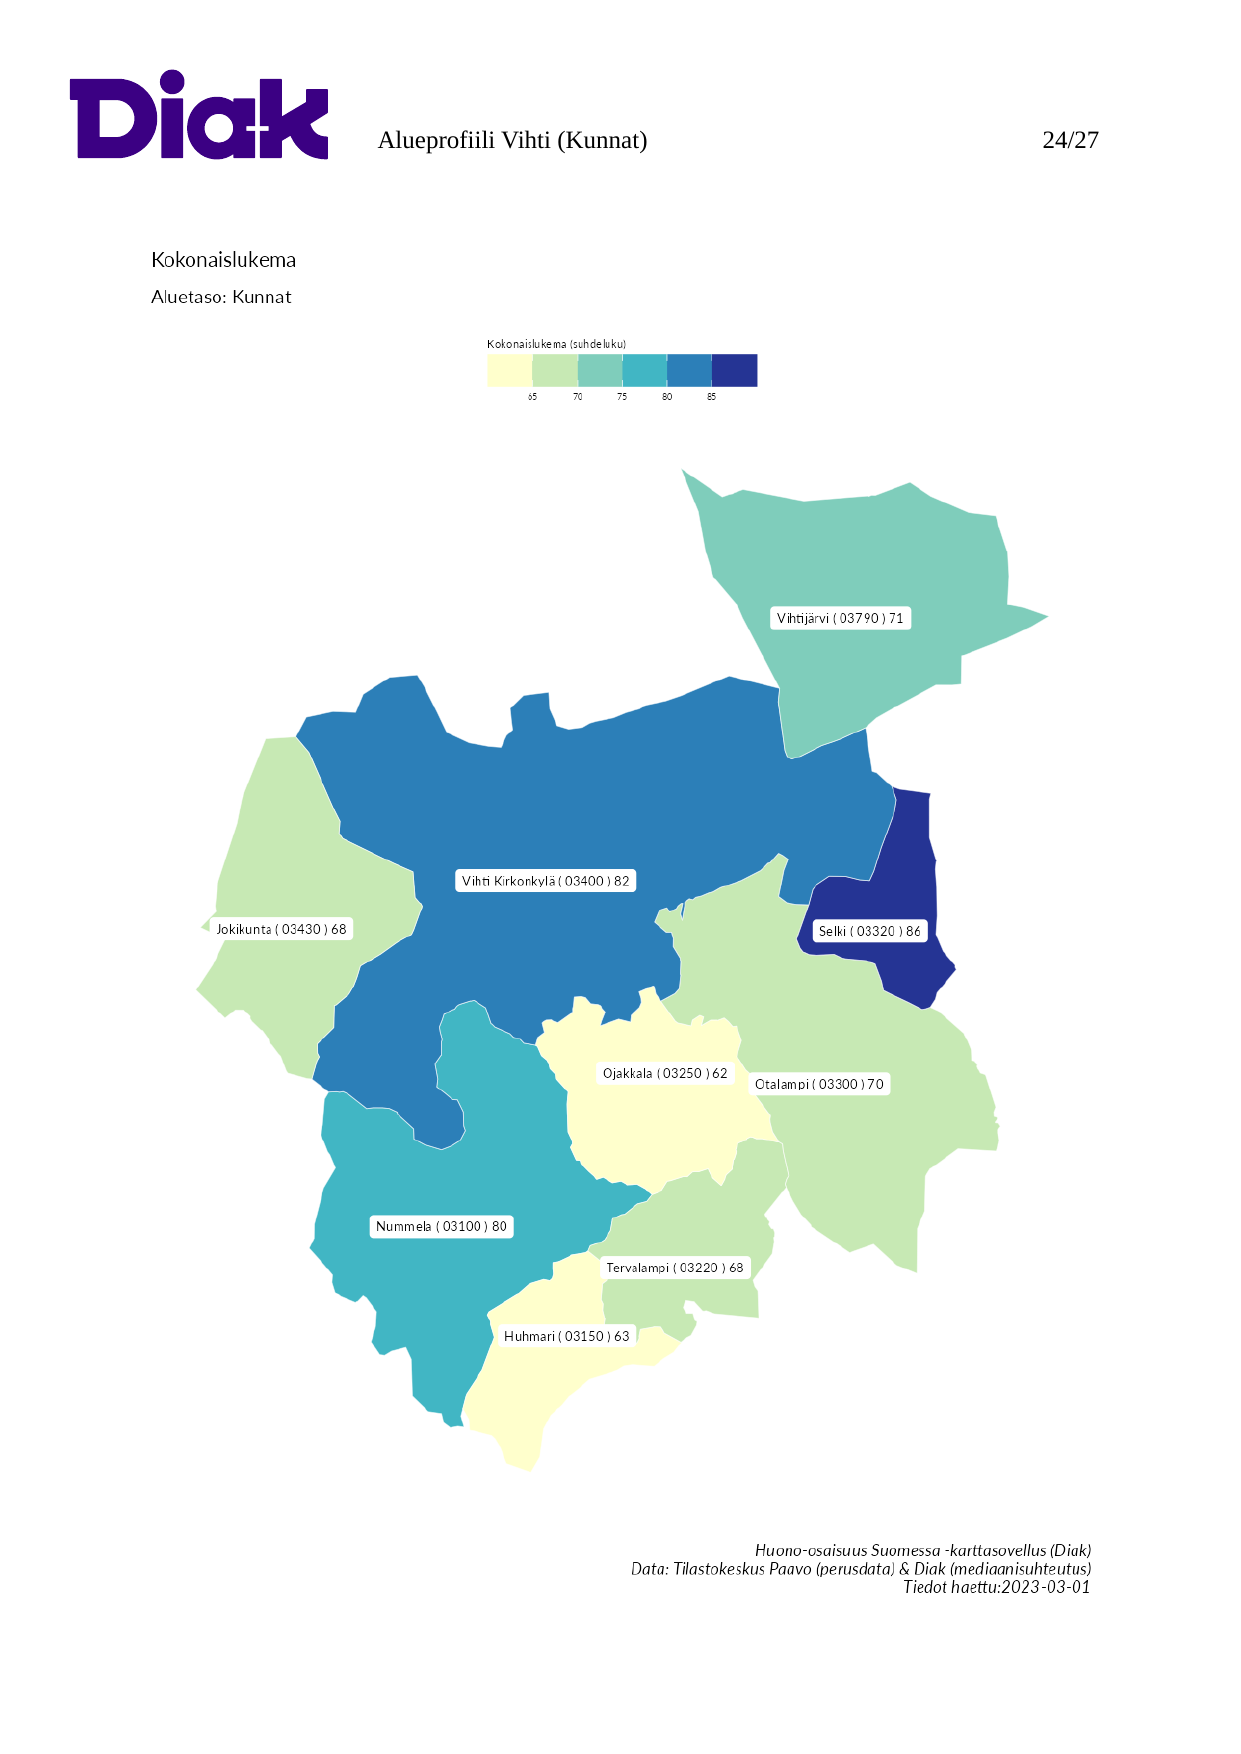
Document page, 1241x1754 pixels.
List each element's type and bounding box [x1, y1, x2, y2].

picture [61, 196, 1179, 1651]
